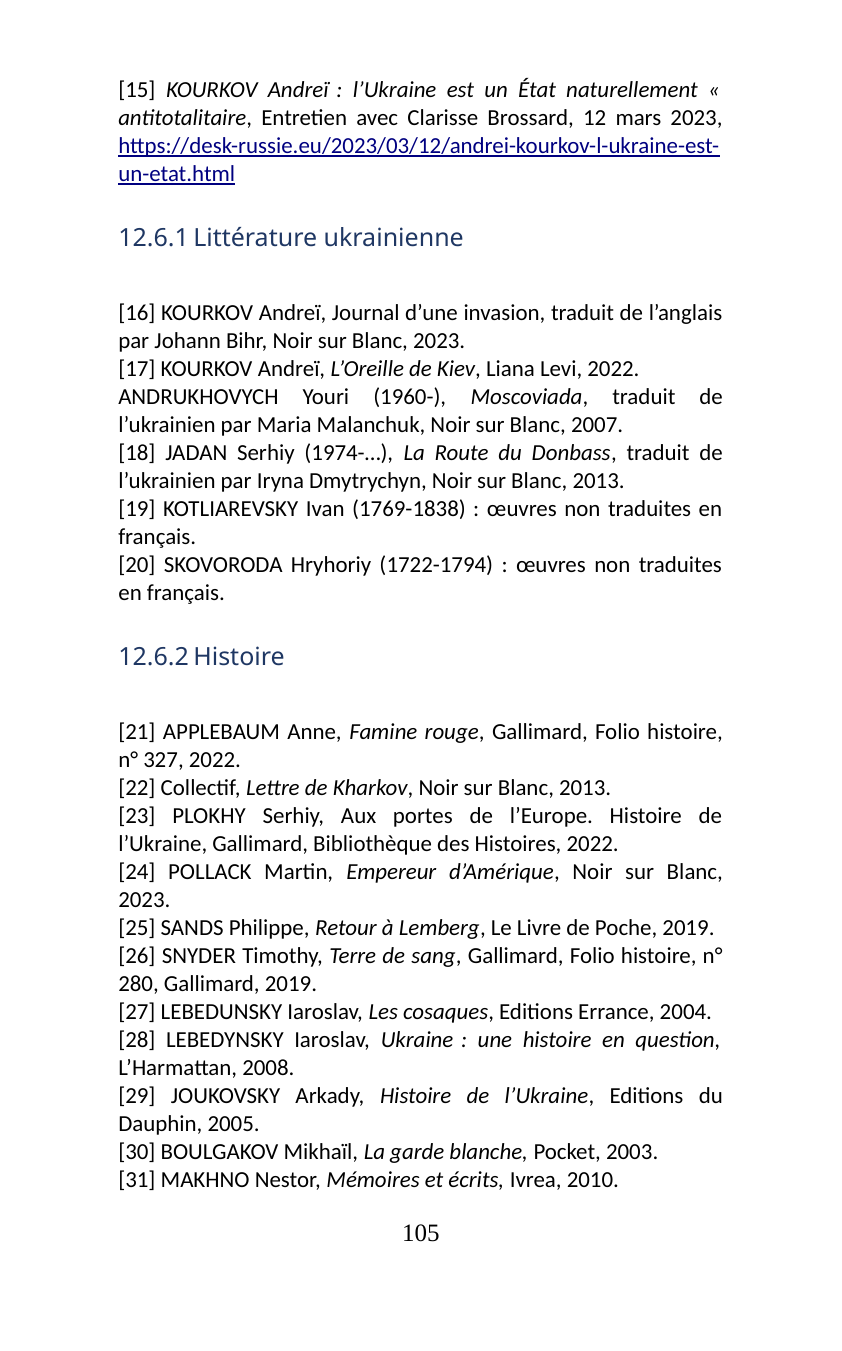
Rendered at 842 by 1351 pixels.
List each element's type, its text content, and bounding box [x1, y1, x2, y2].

text [21] APPLEBAUM Anne, Famine rouge, Gallimard, Folio histoire, n° 327, 2022. [118, 717, 723, 773]
text ANDRUKHOVYCH Youri (1960-), Moscoviada, traduit de l’ukrainien par Maria Malanchuk, Noir sur Blanc, 2007. [118, 382, 723, 438]
text [19] KOTLIAREVSKY Ivan (1769-1838) : œuvres non traduites en français. [118, 494, 723, 550]
text [17] KOURKOV Andreï, L’Oreille de Kiev, Liana Levi, 2022. [118, 354, 723, 382]
text [28] LEBEDYNSKY Iaroslav, Ukraine : une histoire en question, L’Harmattan, 2008. [118, 1025, 723, 1081]
text [23] PLOKHY Serhiy, Aux portes de l’Europe. Histoire de l’Ukraine, Gallimard, Bibliothèque des Histoires, 2022. [118, 801, 723, 857]
text [18] JADAN Serhiy (1974-…), La Route du Donbass, traduit de l’ukrainien par Iryna Dmytrychyn, Noir sur Blanc, 2013. [118, 438, 723, 494]
text [31] MAKHNO Nestor, Mémoires et écrits, Ivrea, 2010. [118, 1166, 723, 1193]
subtitle Littérature ukrainienne [118, 219, 723, 253]
text [15] KOURKOV Andreï : l’Ukraine est un État naturellement « antitotalitaire, Entretien avec Clarisse Brossard, 12 mars 2023, https://desk-russie.eu/2023/03/12/andrei-kourkov-l-ukraine-est-un-etat.html [118, 75, 723, 187]
text [29] JOUKOVSKY Arkady, Histoire de l’Ukraine, Editions du Dauphin, 2005. [118, 1081, 723, 1137]
text [20] SKOVORODA Hryhoriy (1722-1794) : œuvres non traduites en français. [118, 550, 723, 606]
subtitle Histoire [118, 638, 723, 672]
text [27] LEBEDUNSKY Iaroslav, Les cosaques, Editions Errance, 2004. [118, 997, 723, 1025]
text [30] BOULGAKOV Mikhaïl, La garde blanche, Pocket, 2003. [118, 1137, 723, 1166]
text [16] KOURKOV Andreï, Journal d’une invasion, traduit de l’anglais par Johann Bihr, Noir sur Blanc, 2023. [118, 298, 723, 354]
text [22] Collectif, Lettre de Kharkov, Noir sur Blanc, 2013. [118, 773, 723, 801]
text [24] POLLACK Martin, Empereur d’Amérique, Noir sur Blanc, 2023. [118, 857, 723, 913]
text [25] SANDS Philippe, Retour à Lemberg, Le Livre de Poche, 2019. [118, 913, 723, 941]
text [26] SNYDER Timothy, Terre de sang, Gallimard, Folio histoire, n° 280, Gallimard, 2019. [118, 941, 723, 997]
